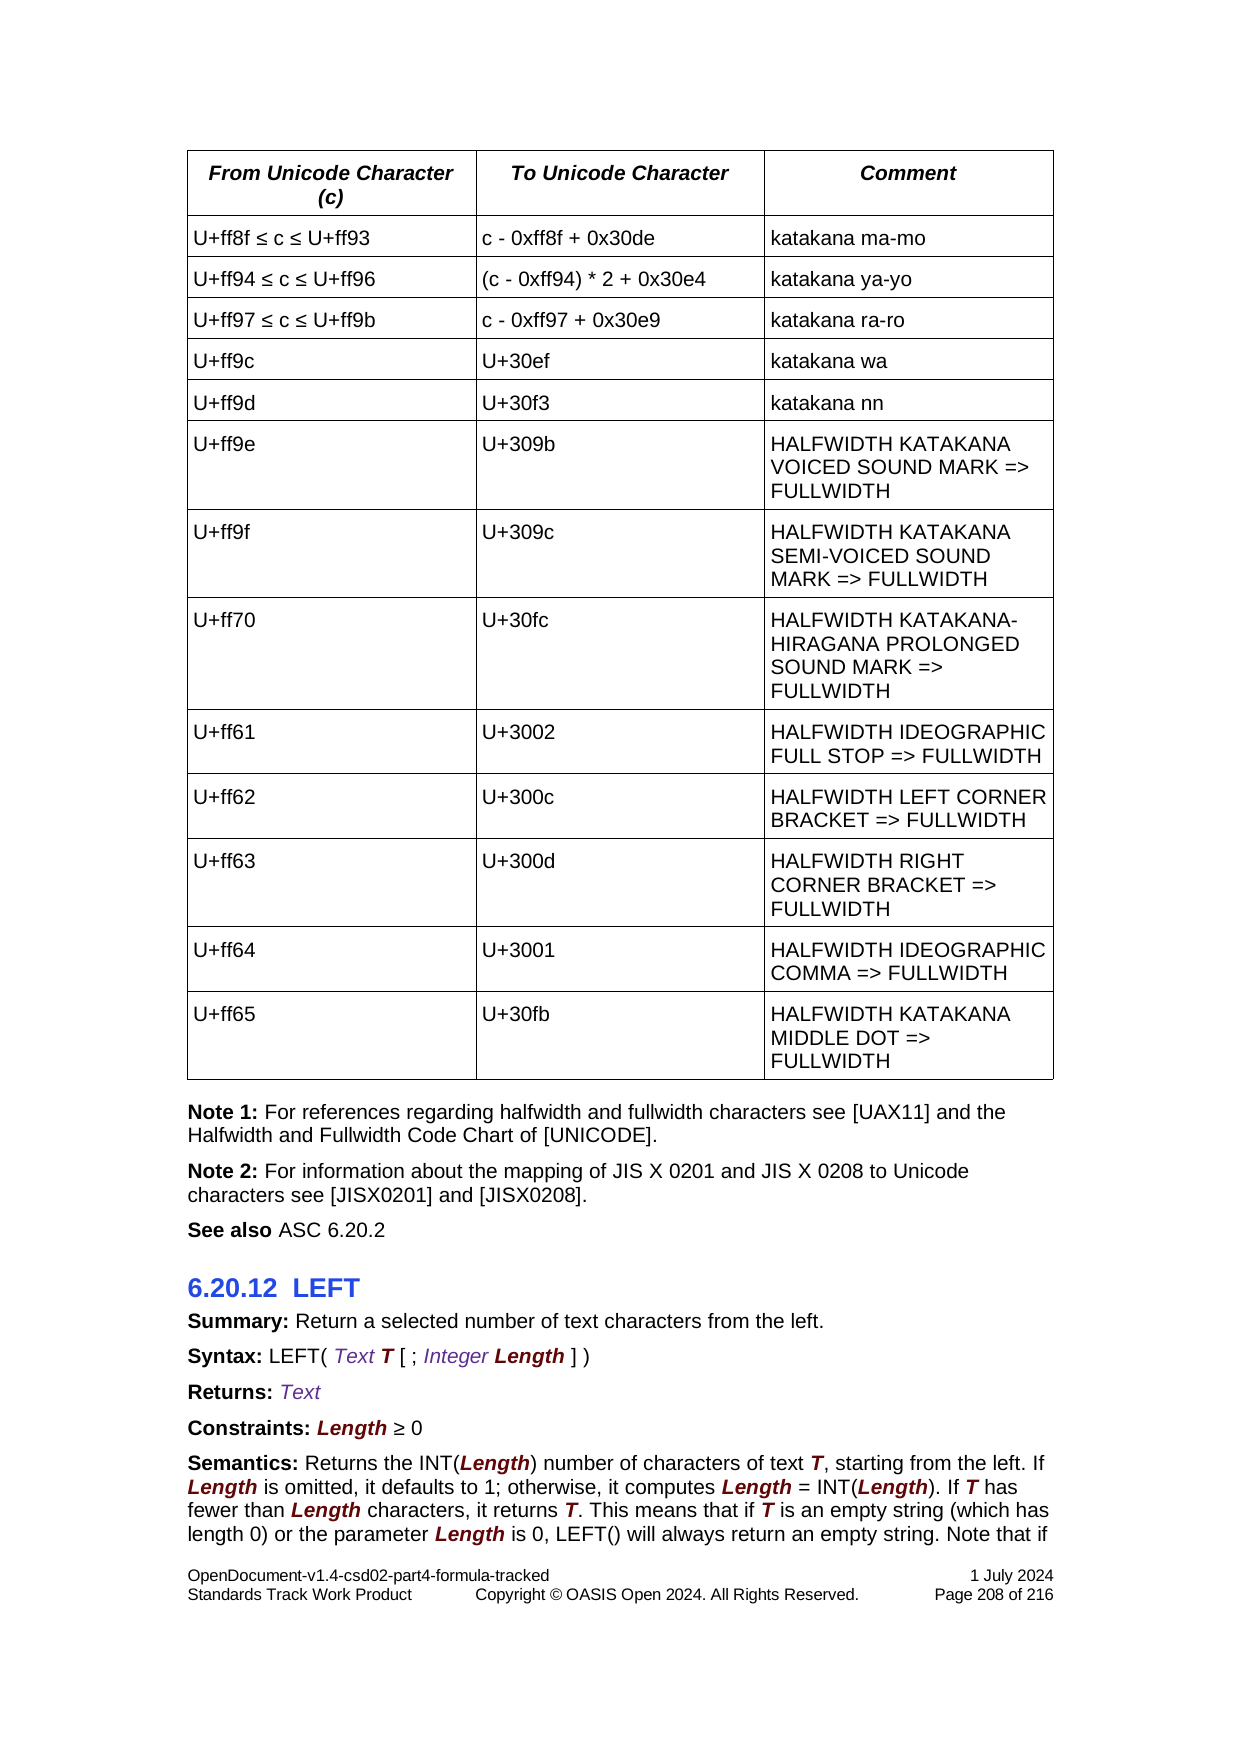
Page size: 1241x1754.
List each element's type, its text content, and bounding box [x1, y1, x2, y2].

table_cell U+ff62 [188, 774, 476, 838]
table_cell HALFWIDTH IDEOGRAPHIC COMMA => FULLWIDTH [765, 927, 1053, 991]
table_cell U+ff9e [188, 421, 476, 509]
table_cell U+30fc [477, 598, 764, 709]
table_cell U+ff9d [188, 380, 476, 420]
table_cell HALFWIDTH KATAKANA-HIRAGANA PROLONGED SOUND MARK => FULLWIDTH [765, 598, 1053, 709]
text Constraints: Length ≥ 0 [187, 1416, 1053, 1440]
text Summary: Return a selected number of text characters from the left. [187, 1309, 1053, 1333]
text Syntax: LEFT( Text T [ ; Integer Length ] ) [187, 1345, 1053, 1368]
table_cell katakana ya-yo [765, 257, 1053, 297]
table_header Comment [765, 151, 1053, 215]
table_cell U+309c [477, 510, 764, 597]
table_cell U+309b [477, 421, 764, 509]
table_cell U+ff9c [188, 339, 476, 379]
text Note 2: For information about the mapping of JIS X 0201 and JIS X 0208 to Unicode characters see [JISX0201] and [JISX0208]. [187, 1159, 1053, 1207]
table_cell U+ff70 [188, 598, 476, 709]
table_cell U+ff8f ≤ c ≤ U+ff93 [188, 216, 476, 256]
table_cell U+3001 [477, 927, 764, 991]
table_cell c - 0xff8f + 0x30de [477, 216, 764, 256]
table_cell U+ff64 [188, 927, 476, 991]
table_cell HALFWIDTH LEFT CORNER BRACKET => FULLWIDTH [765, 774, 1053, 838]
table_cell U+ff94 ≤ c ≤ U+ff96 [188, 257, 476, 297]
table_cell (c - 0xff94) * 2 + 0x30e4 [477, 257, 764, 297]
table_cell katakana wa [765, 339, 1053, 379]
table_cell U+ff61 [188, 710, 476, 773]
text Semantics: Returns the INT(Length) number of characters of text T, starting from the left. If Length is omitted, it defaults to 1; otherwise, it computes Length = INT(Length). If T has fewer than Length characters, it returns T. This means that if T is an empty string (which has length 0) or the parameter Length is 0, LEFT() will always return an empty string. Note that if [187, 1452, 1053, 1546]
table_cell HALFWIDTH KATAKANA MIDDLE DOT => FULLWIDTH [765, 992, 1053, 1079]
table_cell U+ff9f [188, 510, 476, 597]
table_cell katakana nn [765, 380, 1053, 420]
table_cell U+3002 [477, 710, 764, 773]
text Returns: Text [187, 1381, 1053, 1404]
table_cell U+ff65 [188, 992, 476, 1079]
table_cell U+300d [477, 839, 764, 926]
table_header To Unicode Character [477, 151, 764, 215]
text See also ASC 6.20.2 [187, 1219, 1053, 1242]
table_cell HALFWIDTH KATAKANA SEMI-VOICED SOUND MARK => FULLWIDTH [765, 510, 1053, 597]
table_header From Unicode Character (c) [188, 151, 476, 215]
table_cell HALFWIDTH IDEOGRAPHIC FULL STOP => FULLWIDTH [765, 710, 1053, 773]
table_cell U+30ef [477, 339, 764, 379]
table_cell U+30f3 [477, 380, 764, 420]
table_cell U+300c [477, 774, 764, 838]
table_cell U+ff63 [188, 839, 476, 926]
table_cell U+ff97 ≤ c ≤ U+ff9b [188, 298, 476, 338]
table_cell HALFWIDTH KATAKANA VOICED SOUND MARK => FULLWIDTH [765, 421, 1053, 509]
table_cell HALFWIDTH RIGHT CORNER BRACKET => FULLWIDTH [765, 839, 1053, 926]
table_cell c - 0xff97 + 0x30e9 [477, 298, 764, 338]
table_cell U+30fb [477, 992, 764, 1079]
table_cell katakana ma-mo [765, 216, 1053, 256]
subtitle LEFT [187, 1273, 1053, 1303]
text Note 1: For references regarding halfwidth and fullwidth characters see [UAX11] and the Halfwidth and Fullwidth Code Chart of [UNICODE]. [187, 1100, 1053, 1147]
table_cell katakana ra-ro [765, 298, 1053, 338]
